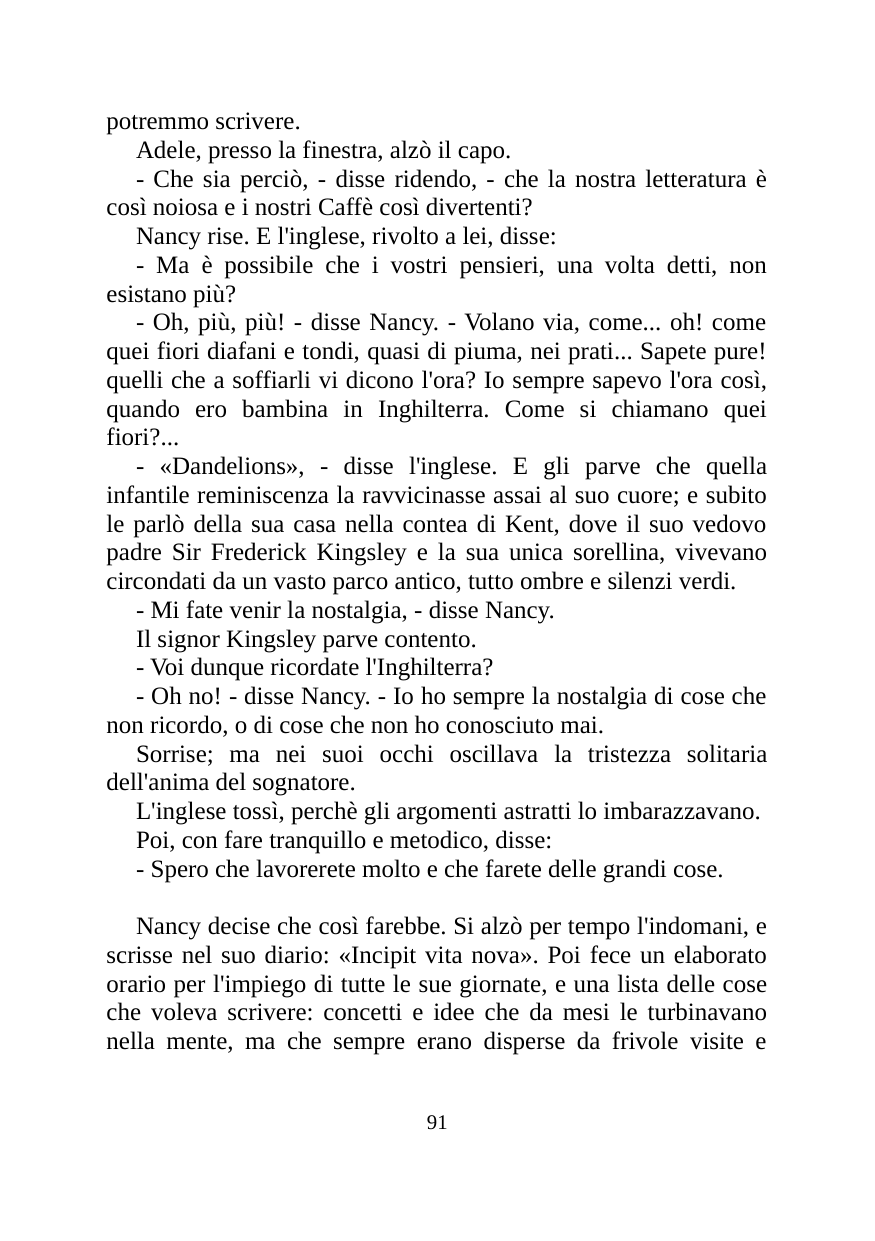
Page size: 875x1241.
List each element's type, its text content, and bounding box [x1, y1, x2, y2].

text - Voi dunque ricordate l'Inghilterra? [106, 652, 768, 681]
text Nancy rise. E l'inglese, rivolto a lei, disse: [106, 221, 768, 250]
text Nancy decise che così farebbe. Si alzò per tempo l'indomani, e scrisse nel suo diario: «Incipit vita nova». Poi fece un elaborato orario per l'impiego di tutte le sue giornate, e una lista delle cose che voleva scrivere: concetti e idee che da mesi le turbinavano nella mente, ma che sempre erano disperse da frivole visite e [106, 911, 768, 1055]
text - Che sia perciò, - disse ridendo, - che la nostra letteratura è così noiosa e i nostri Caffè così divertenti? [106, 164, 768, 221]
text potremmo scrivere. [106, 106, 768, 135]
text - Spero che lavorerete molto e che farete delle grandi cose. [106, 854, 768, 882]
text - Mi fate venir la nostalgia, - disse Nancy. [106, 595, 768, 624]
text - Oh, più, più! - disse Nancy. - Volano via, come... oh! come quei fiori diafani e tondi, quasi di piuma, nei prati... Sapete pure! quelli che a soffiarli vi dicono l'ora? Io sempre sapevo l'ora così, quando ero bambina in Inghilterra. Come si chiamano quei fiori?... [106, 307, 768, 451]
text - Ma è possibile che i vostri pensieri, una volta detti, non esistano più? [106, 250, 768, 307]
text Adele, presso la finestra, alzò il capo. [106, 135, 768, 164]
text L'inglese tossì, perchè gli argomenti astratti lo imbarazzavano. [106, 796, 768, 825]
text Sorrise; ma nei suoi occhi oscillava la tristezza solitaria dell'anima del sognatore. [106, 739, 768, 796]
text Il signor Kingsley parve contento. [106, 624, 768, 652]
text - «Dandelions», - disse l'inglese. E gli parve che quella infantile reminiscenza la ravvicinasse assai al suo cuore; e subito le parlò della sua casa nella contea di Kent, dove il suo vedovo padre Sir Frederick Kingsley e la sua unica sorellina, vivevano circondati da un vasto parco antico, tutto ombre e silenzi verdi. [106, 451, 768, 595]
text Poi, con fare tranquillo e metodico, disse: [106, 825, 768, 854]
text - Oh no! - disse Nancy. - Io ho sempre la nostalgia di cose che non ricordo, o di cose che non ho conosciuto mai. [106, 681, 768, 739]
